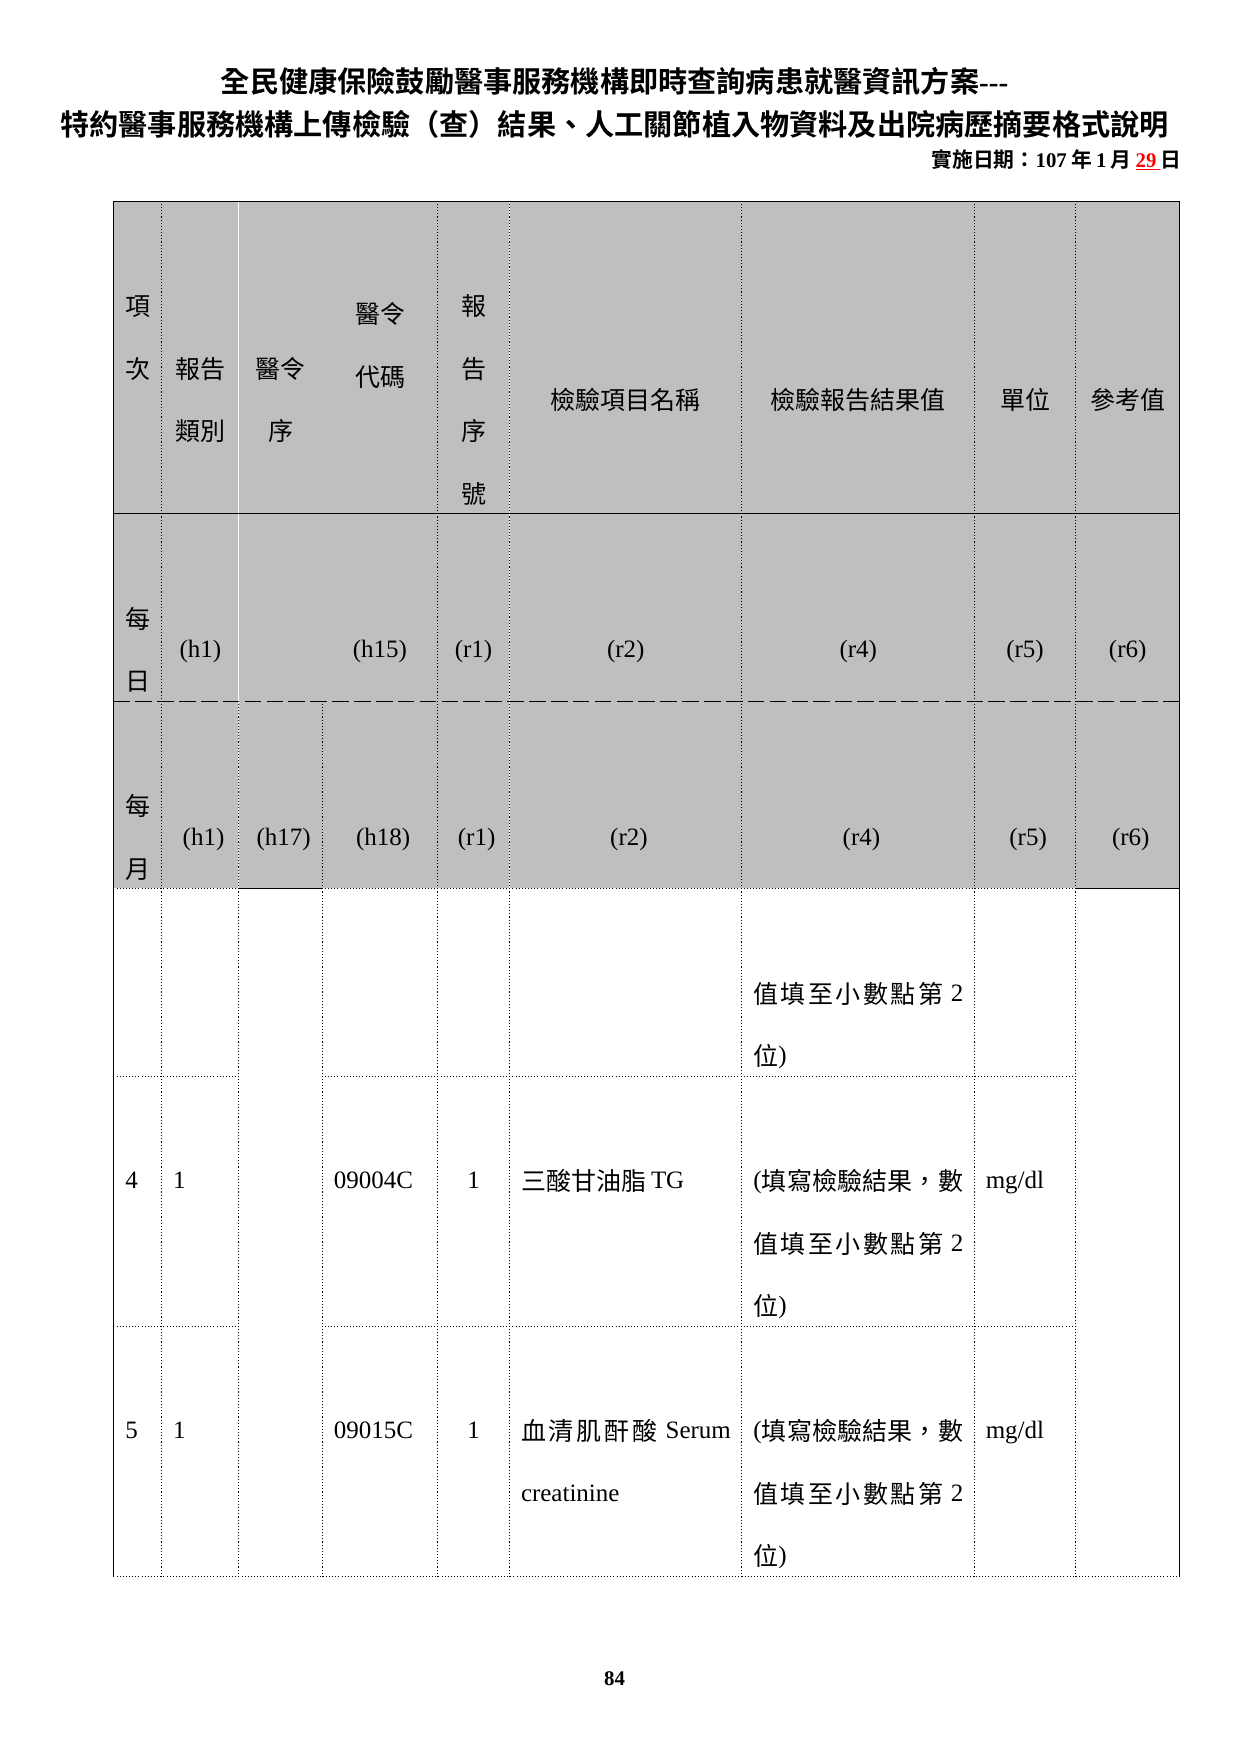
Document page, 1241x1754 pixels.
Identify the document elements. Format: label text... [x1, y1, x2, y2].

table_header 檢驗報告結果值 [742, 202, 974, 513]
table_cell [322, 888, 437, 1076]
table_cell 每日 [114, 514, 162, 701]
table_cell 1 [437, 1326, 509, 1576]
table_cell (r4) [742, 514, 974, 701]
table_cell (h17) [239, 701, 322, 888]
table_cell (h18) [322, 701, 437, 888]
table_cell (填寫檢驗結果，數值填至小數點第2位) [742, 1326, 974, 1576]
table_cell (r4) [742, 701, 974, 888]
table_header 報告類別 [162, 202, 238, 513]
table_cell 值填至小數點第2位) [742, 888, 974, 1076]
table_cell 09015C [322, 1326, 437, 1576]
table_cell [162, 888, 238, 1076]
table_cell (r1) [437, 514, 509, 701]
table_cell mg/dl [974, 1076, 1075, 1326]
table_cell [974, 888, 1075, 1076]
table_header 醫令 代碼 [322, 202, 437, 513]
table_cell 1 [162, 1326, 238, 1576]
table_cell [1075, 889, 1179, 1576]
table_cell (r5) [974, 701, 1075, 888]
table_header 單位 [974, 202, 1075, 513]
table_cell [510, 888, 742, 1076]
table_header 檢驗項目名稱 [510, 202, 742, 513]
table_cell 血清肌酐酸Serum creatinine [510, 1326, 742, 1576]
table_cell (填寫檢驗結果，數值填至小數點第2位) [742, 1076, 974, 1326]
table_header 參考值 [1075, 202, 1179, 513]
table_header 報告序號 [437, 202, 509, 513]
table_cell (r5) [974, 514, 1075, 701]
table_cell (r6) [1075, 701, 1179, 888]
table_cell (h1) [162, 514, 238, 701]
table_cell 1 [162, 1076, 238, 1326]
table_cell [239, 514, 322, 701]
table_cell 4 [114, 1076, 162, 1326]
table_cell [239, 889, 322, 1576]
table_cell (r2) [510, 514, 742, 701]
table_cell [437, 888, 509, 1076]
table_cell (h1) [162, 701, 238, 888]
table_header 醫令序 [239, 202, 322, 513]
table_header 項次 [114, 202, 162, 513]
table_cell 每月 [114, 701, 162, 888]
table_cell 1 [437, 1076, 509, 1326]
table_cell mg/dl [974, 1326, 1075, 1576]
table_cell (h15) [322, 514, 437, 701]
table_cell [114, 888, 162, 1076]
table_cell 5 [114, 1326, 162, 1576]
table_cell 09004C [322, 1076, 437, 1326]
table_cell (r6) [1075, 514, 1179, 701]
table_cell (r1) [437, 701, 509, 888]
table_cell (r2) [510, 701, 742, 888]
table_cell 三酸甘油脂TG [510, 1076, 742, 1326]
